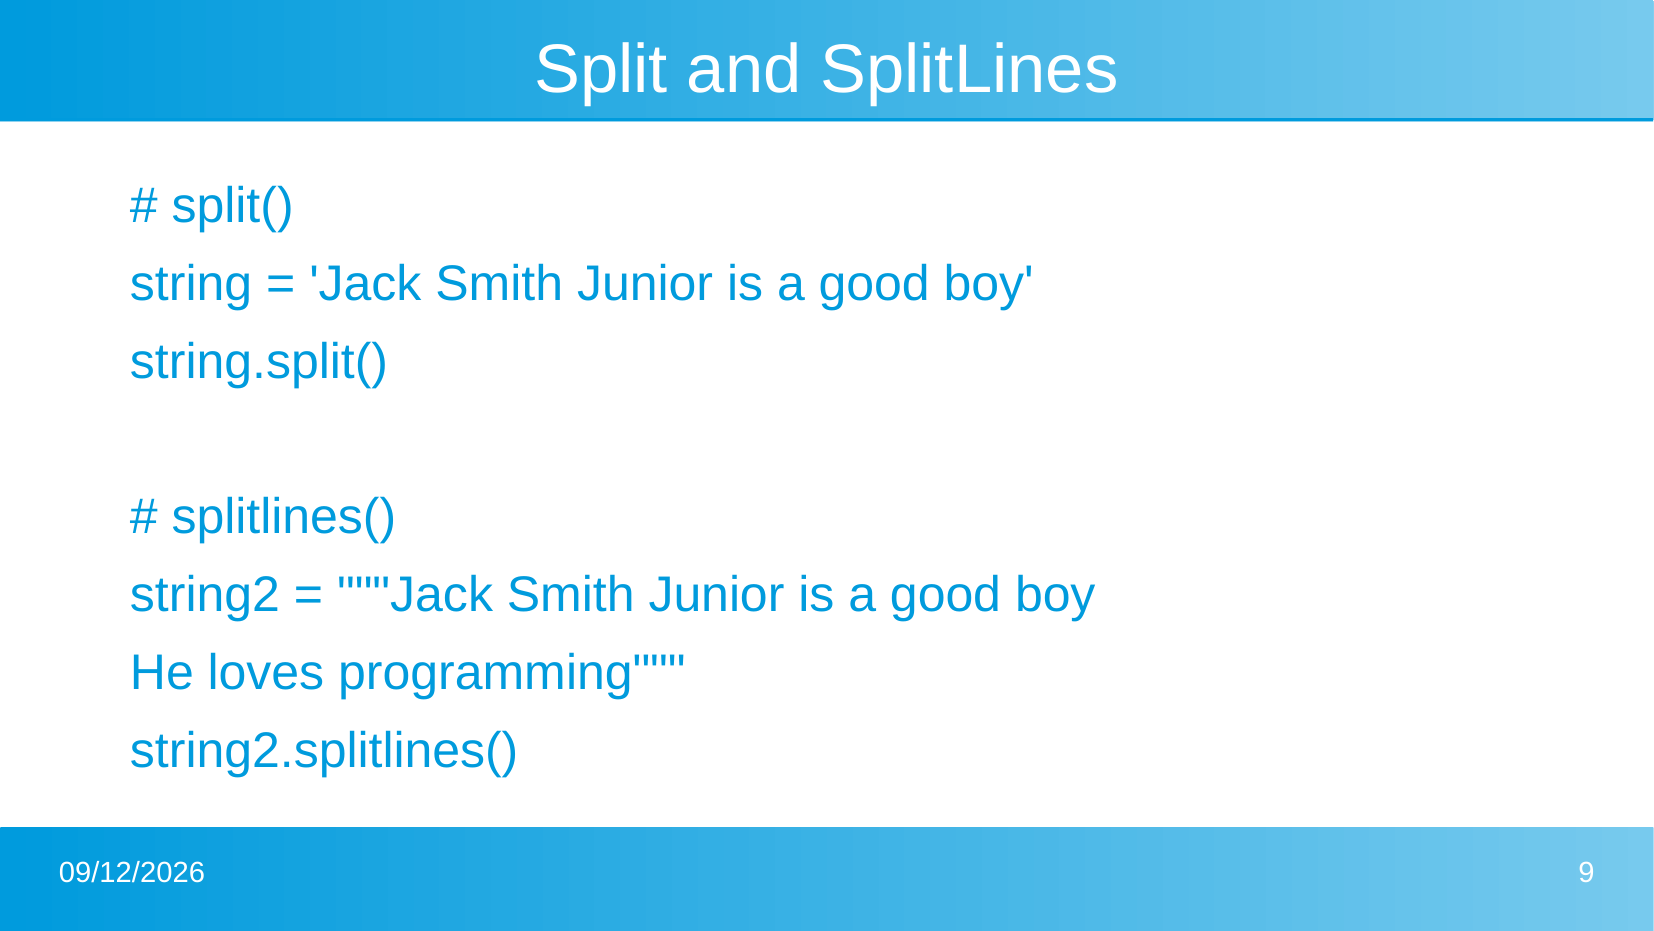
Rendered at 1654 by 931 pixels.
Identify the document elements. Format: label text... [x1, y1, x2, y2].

list # split() string = 'Jack Smith Junior is a good boy' string.split() # splitlines() string2 = """Jack Smith Junior is a good boy He loves programming""" string2.splitlines() [59, 177, 1595, 768]
title Split and SplitLines [59, 29, 1595, 108]
